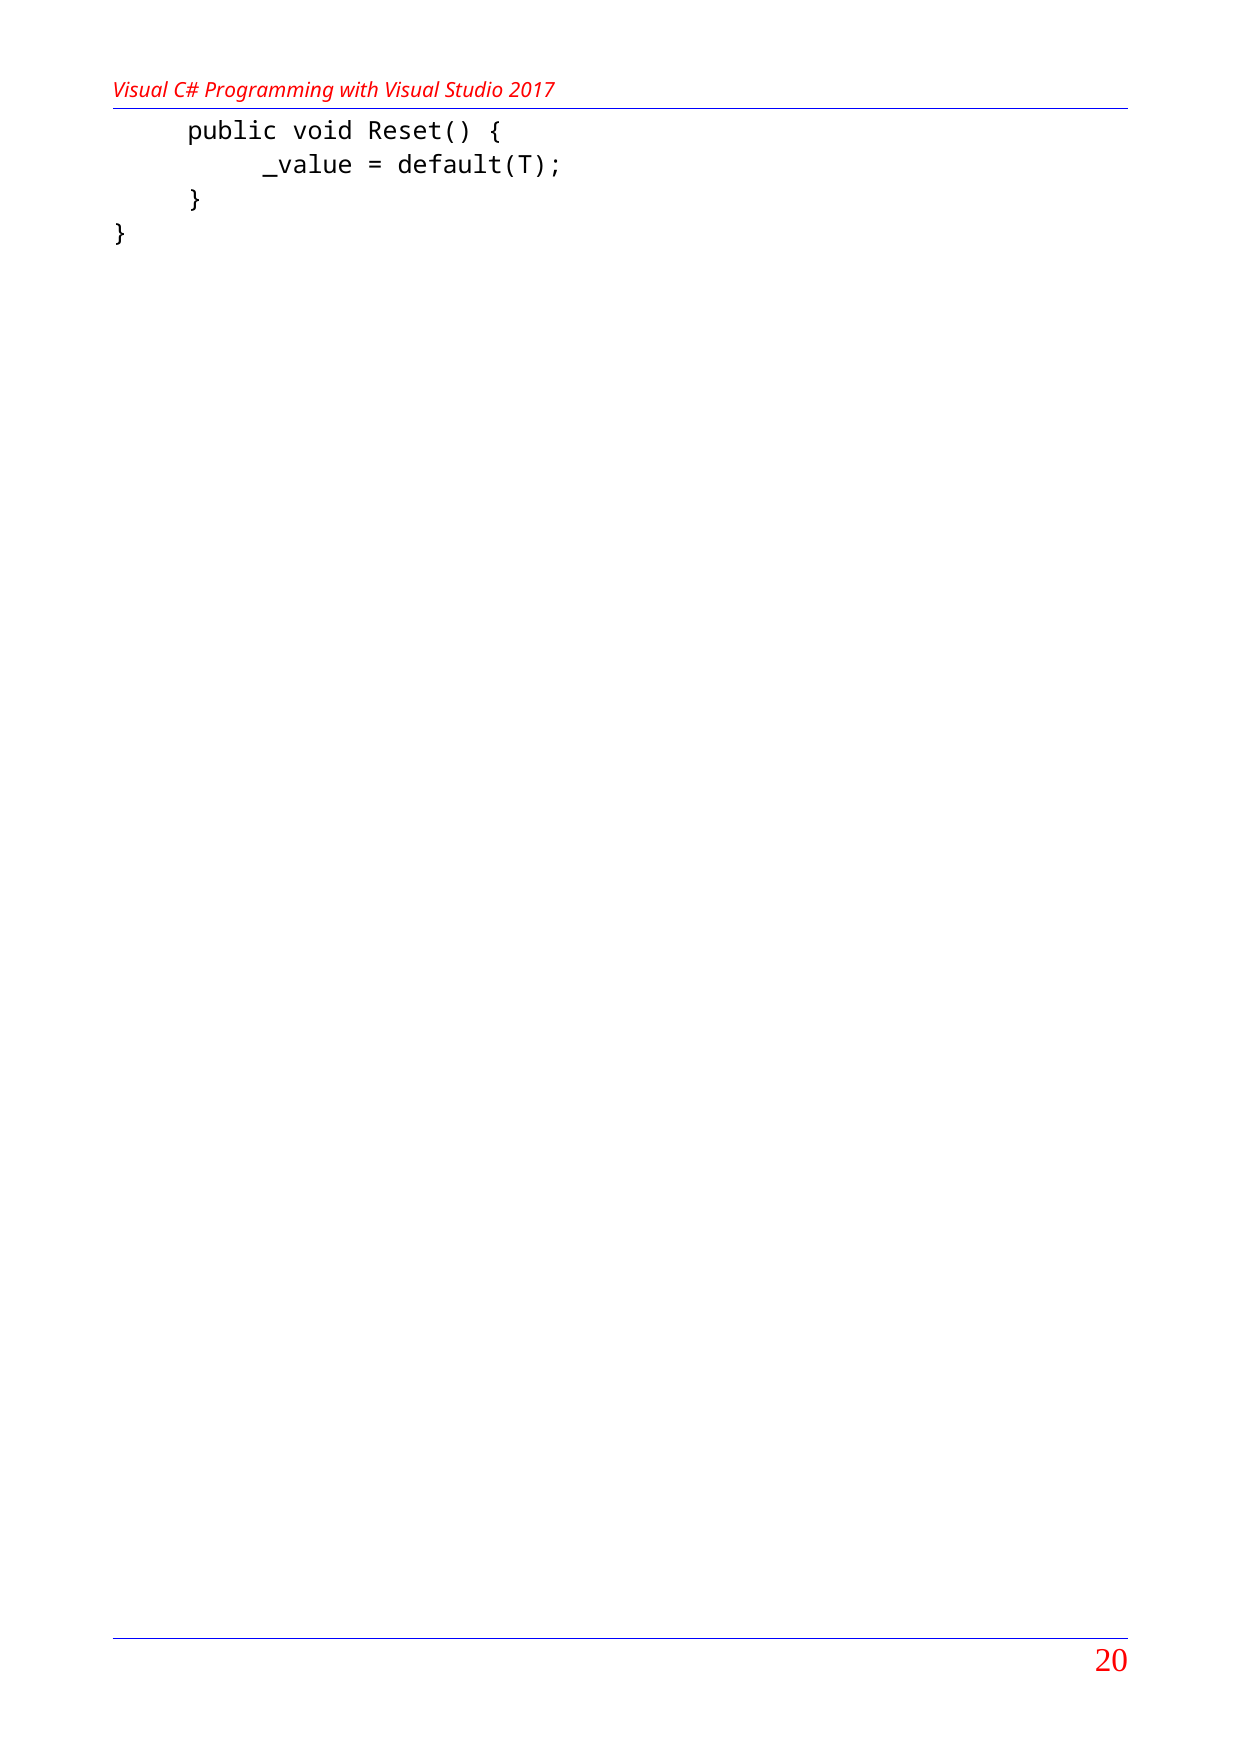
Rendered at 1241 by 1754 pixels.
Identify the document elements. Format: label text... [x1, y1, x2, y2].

text _value = default(T); [112, 147, 1128, 181]
text } [112, 215, 1128, 249]
text public void Reset() { [112, 112, 1128, 147]
text } [112, 181, 1128, 215]
